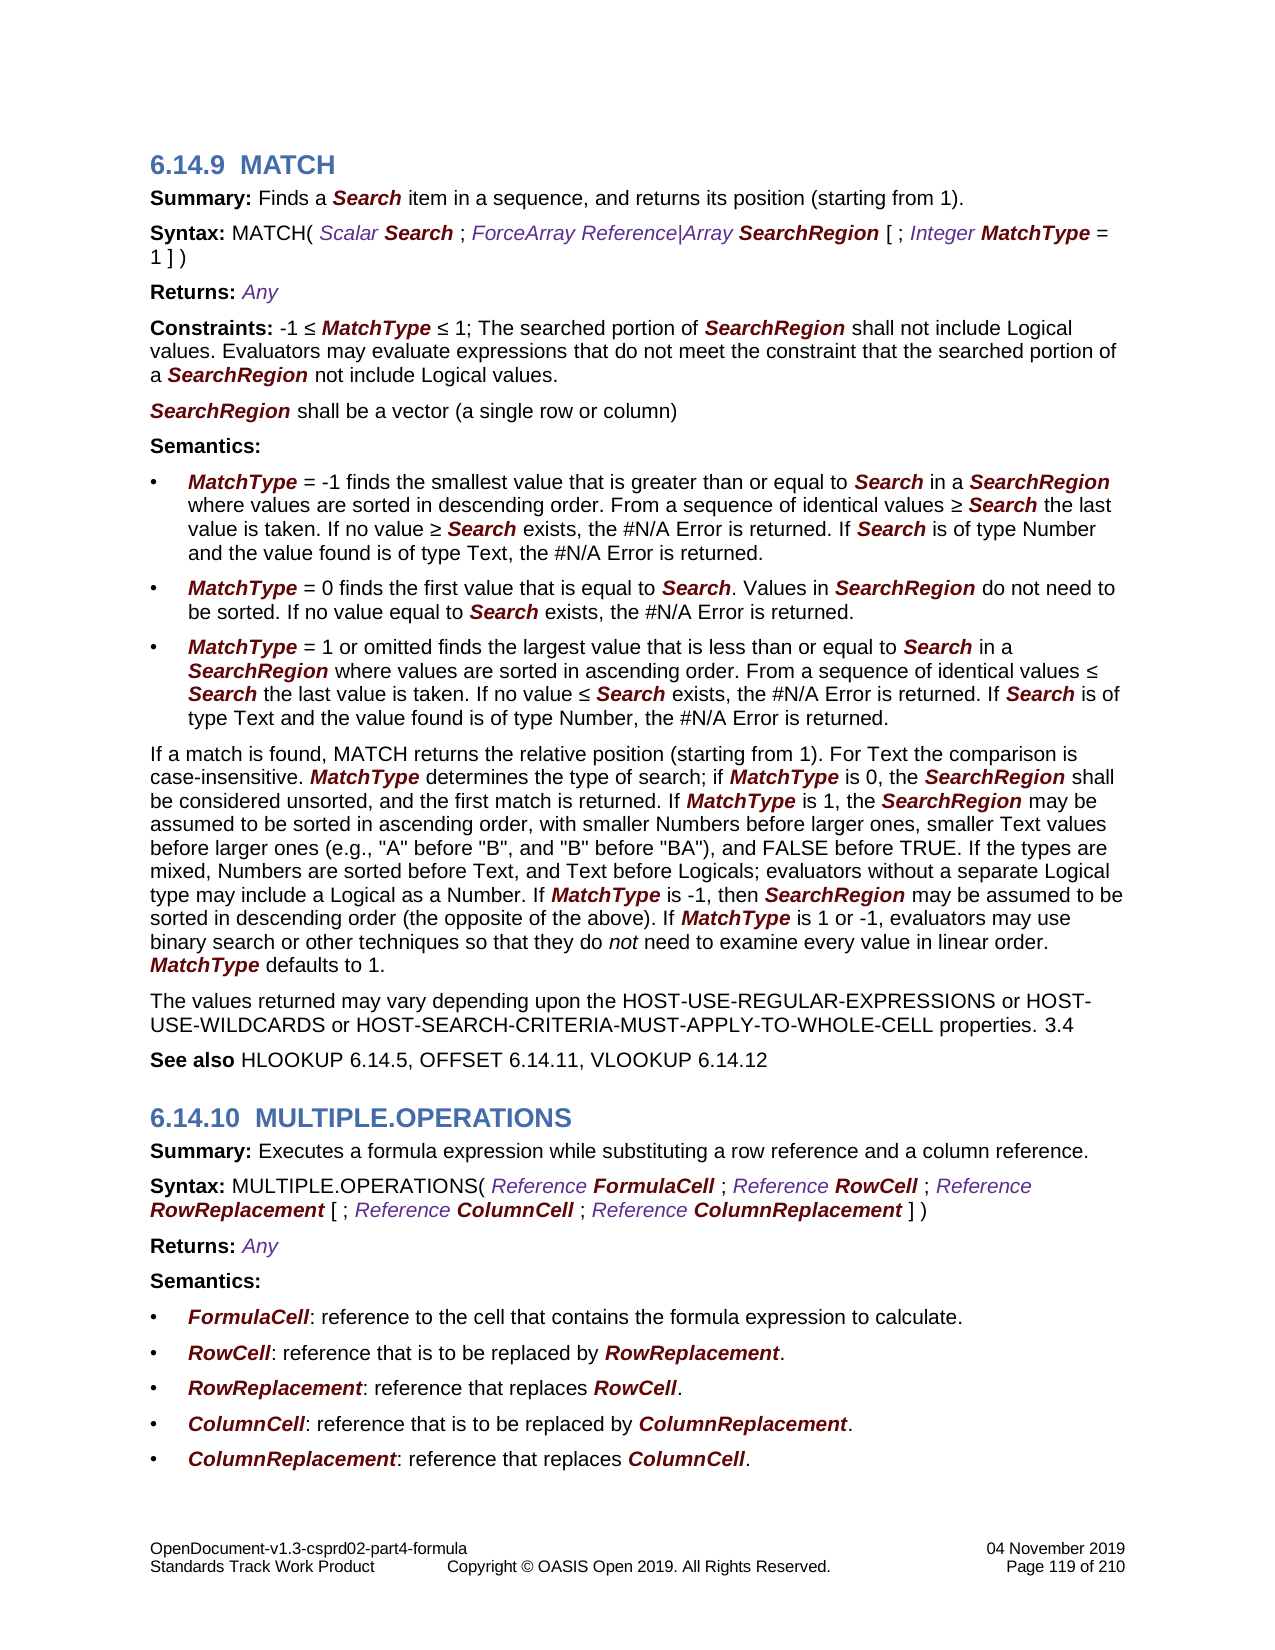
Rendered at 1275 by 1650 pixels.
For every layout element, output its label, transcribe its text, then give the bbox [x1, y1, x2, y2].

text Returns: Any [150, 281, 1125, 304]
text Summary: Executes a formula expression while substituting a row reference and a column reference. [150, 1139, 1125, 1163]
text Constraints: -1 ≤ MatchType ≤ 1; The searched portion of SearchRegion shall not include Logical values. Evaluators may evaluate expressions that do not meet the constraint that the searched portion of a SearchRegion not include Logical values. [150, 316, 1125, 387]
list RowReplacement: reference that replaces RowCell. [150, 1377, 1125, 1400]
text Summary: Finds a Search item in a sequence, and returns its position (starting from 1). [150, 186, 1125, 209]
text The values returned may vary depending upon the HOST-USE-REGULAR-EXPRESSIONS or HOST-USE-WILDCARDS or HOST-SEARCH-CRITERIA-MUST-APPLY-TO-WHOLE-CELL properties. 3.4 [150, 989, 1125, 1037]
list MatchType = 0 finds the first value that is equal to Search. Values in SearchRegion do not need to be sorted. If no value equal to Search exists, the #N/A Error is returned. [150, 577, 1125, 624]
list ColumnReplacement: reference that replaces ColumnCell. [150, 1448, 1125, 1471]
list FormulaCell: reference to the cell that contains the formula expression to calculate. [150, 1305, 1125, 1329]
list MatchType = 1 or omitted finds the largest value that is less than or equal to Search in a SearchRegion where values are sorted in ascending order. From a sequence of identical values ≤ Search the last value is taken. If no value ≤ Search exists, the #N/A Error is returned. If Search is of type Text and the value found is of type Number, the #N/A Error is returned. [150, 636, 1125, 730]
text See also HLOOKUP 6.14.5, OFFSET 6.14.11, VLOOKUP 6.14.12 [150, 1049, 1125, 1072]
subtitle MATCH [150, 150, 1125, 180]
text Semantics: [150, 435, 1125, 458]
text Returns: Any [150, 1234, 1125, 1258]
list MatchType = -1 finds the smallest value that is greater than or equal to Search in a SearchRegion where values are sorted in descending order. From a sequence of identical values ≥ Search the last value is taken. If no value ≥ Search exists, the #N/A Error is returned. If Search is of type Number and the value found is of type Text, the #N/A Error is returned. [150, 470, 1125, 564]
subtitle MULTIPLE.OPERATIONS [150, 1103, 1125, 1133]
text If a match is found, MATCH returns the relative position (starting from 1). For Text the comparison is case-insensitive. MatchType determines the type of search; if MatchType is 0, the SearchRegion shall be considered unsorted, and the first match is returned. If MatchType is 1, the SearchRegion may be assumed to be sorted in ascending order, with smaller Numbers before larger ones, smaller Text values before larger ones (e.g., "A" before "B", and "B" before "BA"), and FALSE before TRUE. If the types are mixed, Numbers are sorted before Text, and Text before Logicals; evaluators without a separate Logical type may include a Logical as a Number. If MatchType is -1, then SearchRegion may be assumed to be sorted in descending order (the opposite of the above). If MatchType is 1 or -1, evaluators may use binary search or other techniques so that they do not need to examine every value in linear order. MatchType defaults to 1. [150, 742, 1125, 977]
list ColumnCell: reference that is to be replaced by ColumnReplacement. [150, 1412, 1125, 1436]
text Syntax: MULTIPLE.OPERATIONS( Reference FormulaCell ; Reference RowCell ; Reference RowReplacement [ ; Reference ColumnCell ; Reference ColumnReplacement ] ) [150, 1175, 1125, 1222]
text SearchRegion shall be a vector (a single row or column) [150, 399, 1125, 423]
list RowCell: reference that is to be replaced by RowReplacement. [150, 1341, 1125, 1364]
text Syntax: MATCH( Scalar Search ; ForceArray Reference|Array SearchRegion [ ; Integer MatchType = 1 ] ) [150, 222, 1125, 269]
text Semantics: [150, 1270, 1125, 1293]
